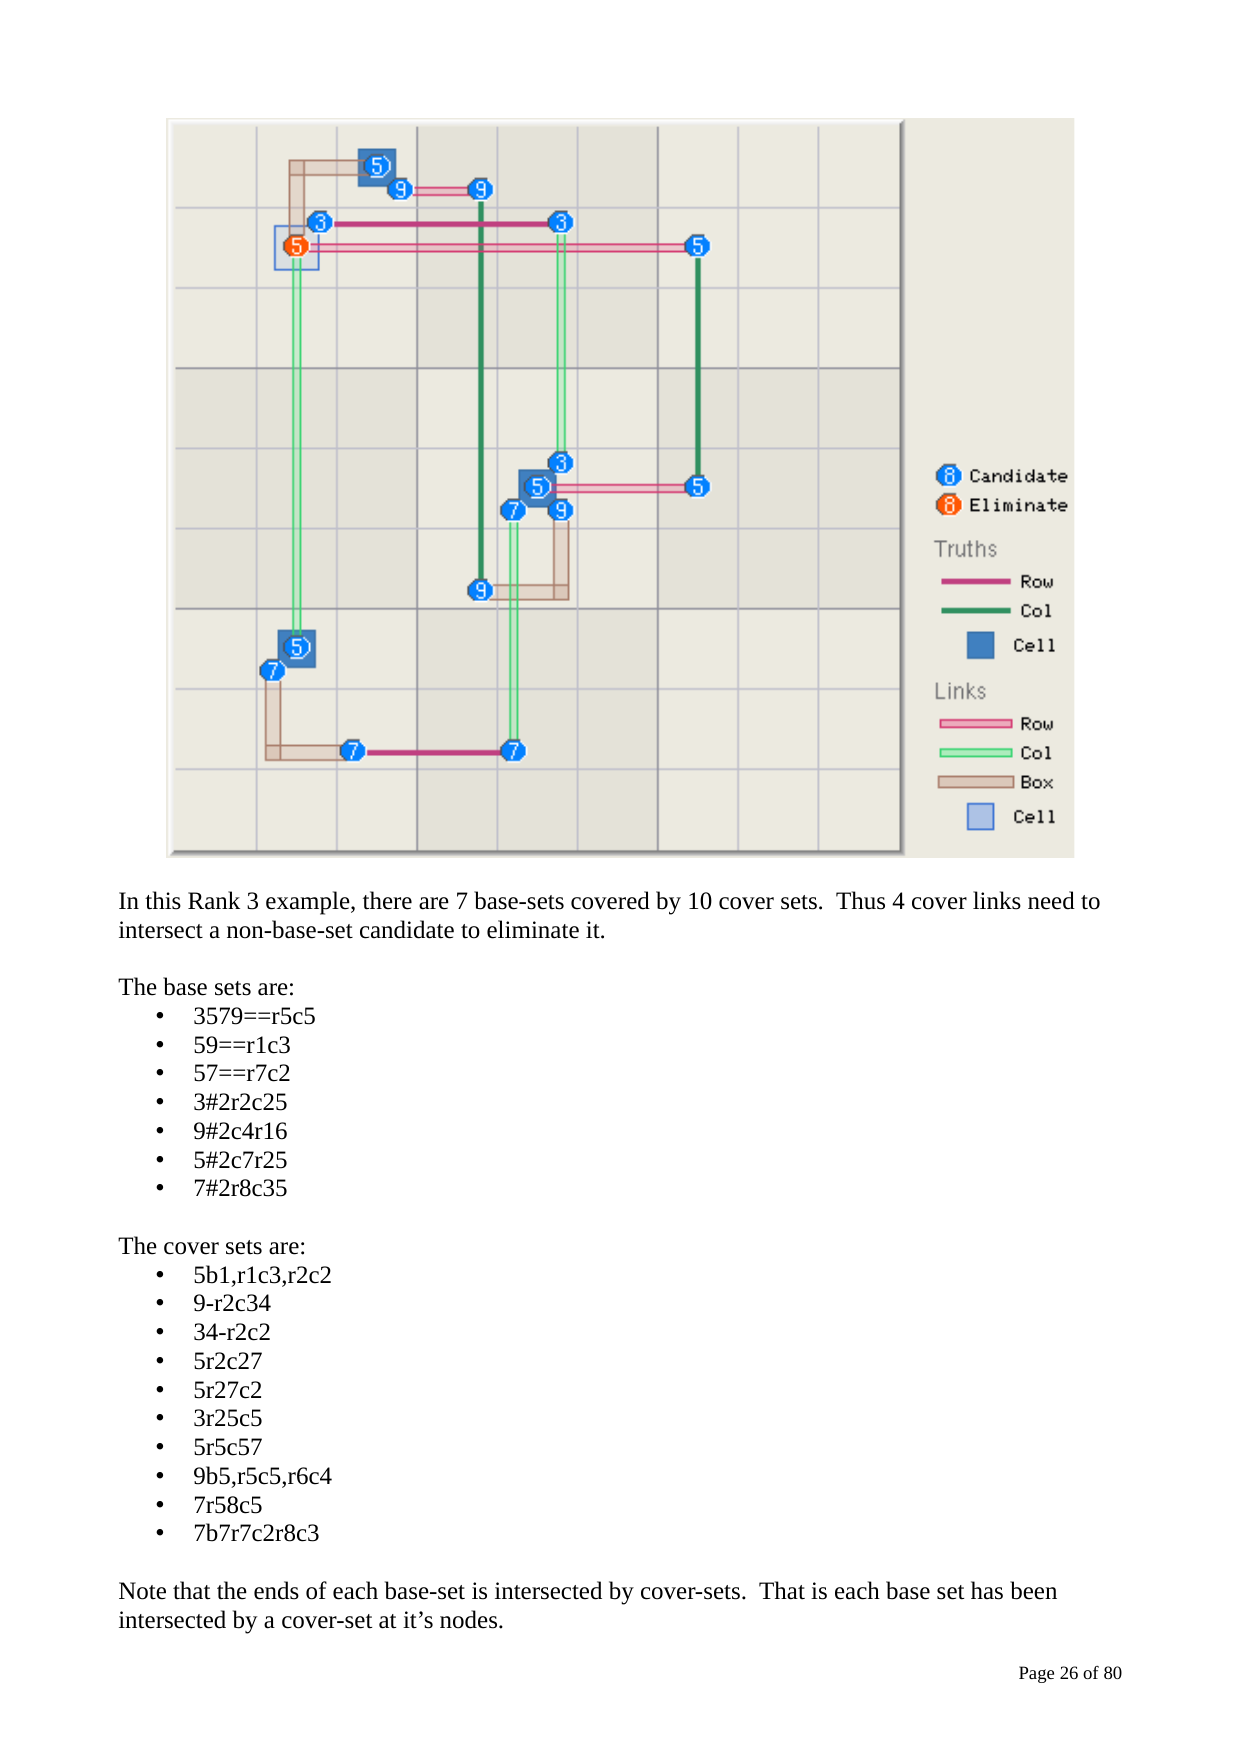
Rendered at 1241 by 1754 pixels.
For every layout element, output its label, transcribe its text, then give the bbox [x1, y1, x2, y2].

list 5#2c7r25 [156, 1145, 1122, 1173]
list 7#2r8c35 [156, 1173, 1122, 1202]
picture [166, 118, 1075, 858]
list 7b7r7c2r8c3 [156, 1518, 1122, 1547]
list 57==r7c2 [156, 1058, 1122, 1087]
list 3r25c5 [156, 1403, 1122, 1432]
list 5r2c27 [156, 1346, 1122, 1375]
list 9b5,r5c5,r6c4 [156, 1461, 1122, 1490]
text The base sets are: [118, 972, 1122, 1001]
list 9-r2c34 [156, 1288, 1122, 1317]
list 3579==r5c5 [156, 1001, 1122, 1030]
list 9#2c4r16 [156, 1116, 1122, 1145]
list 59==r1c3 [156, 1030, 1122, 1058]
list 7r58c5 [156, 1490, 1122, 1518]
text The cover sets are: [118, 1231, 1122, 1260]
list 3#2r2c25 [156, 1087, 1122, 1116]
list 5r27c2 [156, 1375, 1122, 1403]
text Note that the ends of each base-set is intersected by cover-sets. That is each base set has been intersected by a cover-set at it’s nodes. [118, 1576, 1122, 1633]
list 5b1,r1c3,r2c2 [156, 1260, 1122, 1288]
text In this Rank 3 example, there are 7 base-sets covered by 10 cover sets. Thus 4 cover links need to intersect a non-base-set candidate to eliminate it. [118, 886, 1122, 943]
list 34-r2c2 [156, 1317, 1122, 1346]
list 5r5c57 [156, 1432, 1122, 1461]
